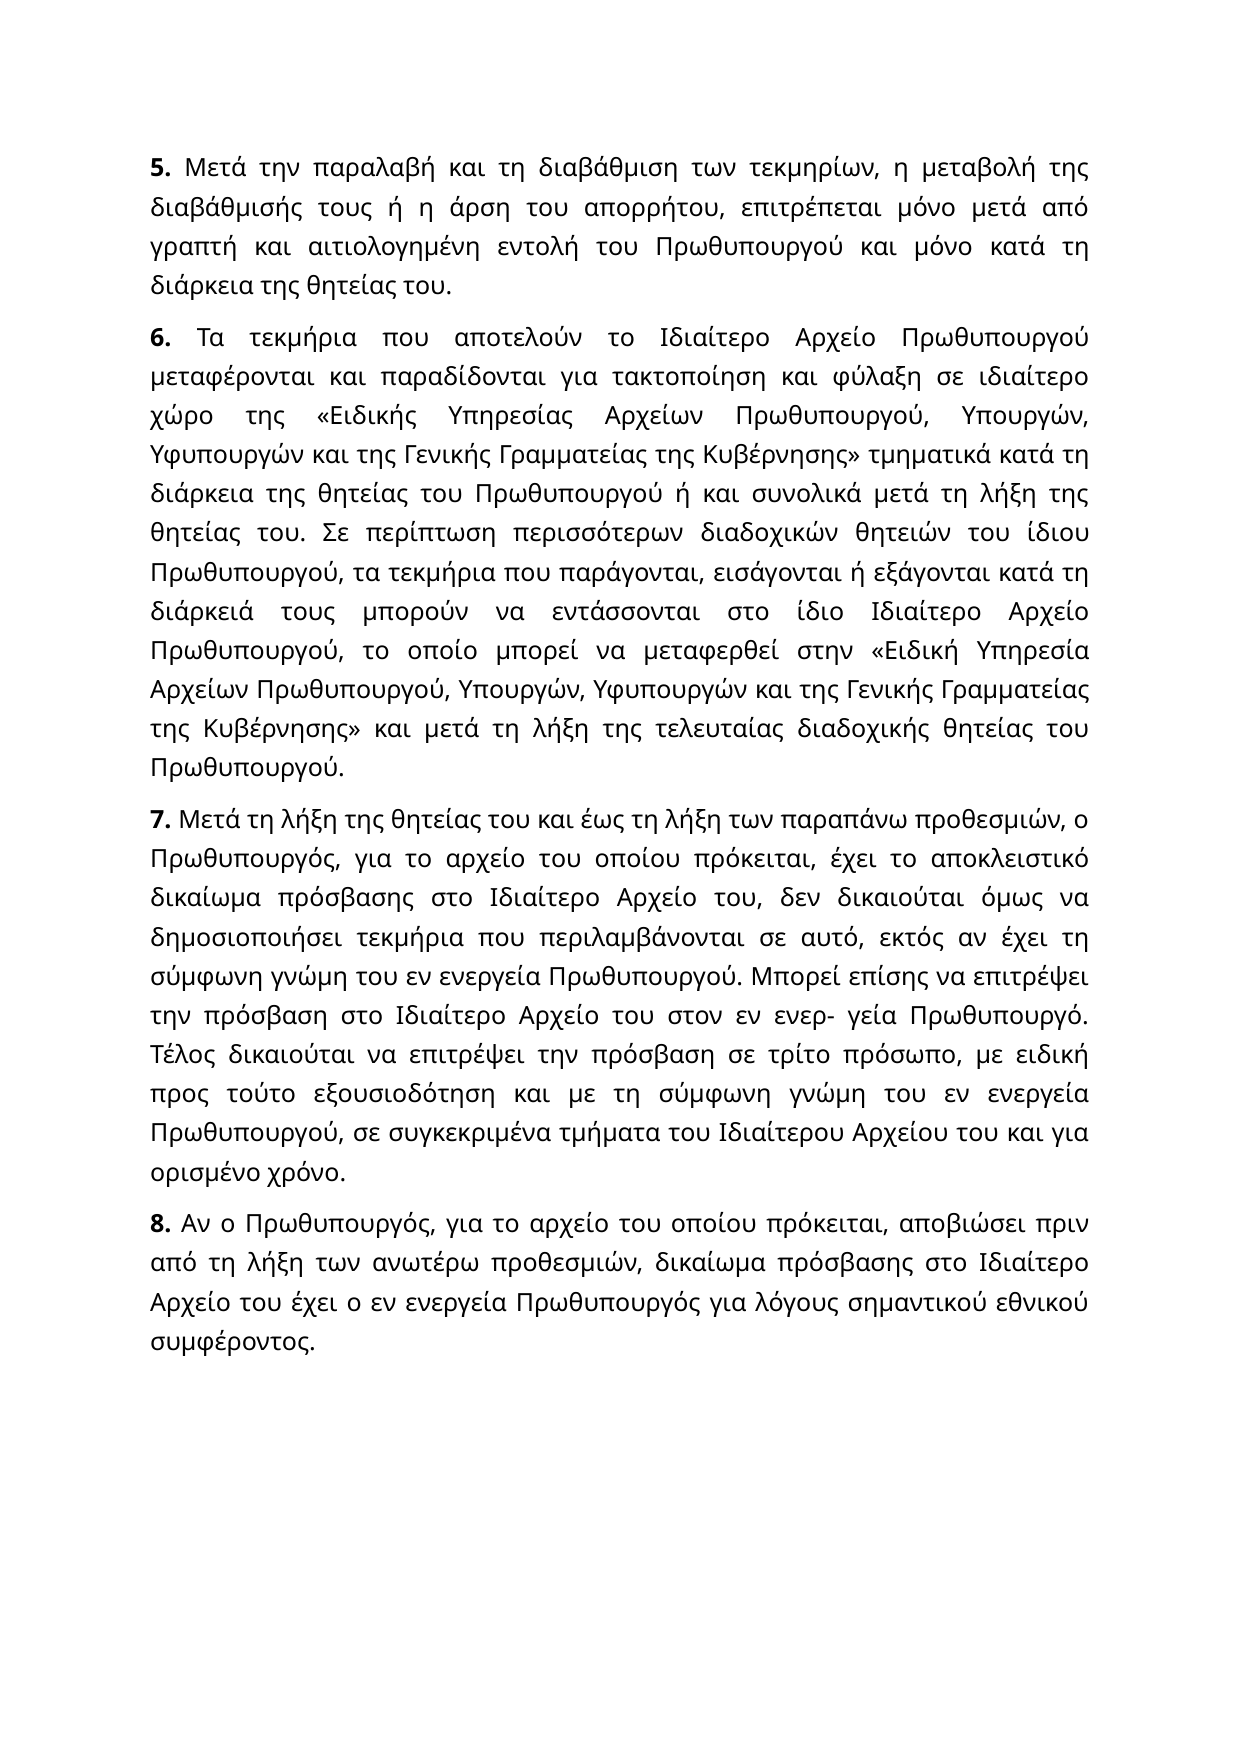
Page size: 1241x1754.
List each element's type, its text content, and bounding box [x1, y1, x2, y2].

text 8. Αν ο Πρωθυπουργός, για το αρχείο του οποίου πρόκειται, αποβιώσει πριν από τη λήξη των ανωτέρω προθεσμιών, δικαίωμα πρόσβασης στο Ιδιαίτερο Αρχείο του έχει ο εν ενεργεία Πρωθυπουργός για λόγους σημαντικού εθνικού συμφέροντος. [150, 1206, 1090, 1357]
text 5. Μετά την παραλαβή και τη διαβάθμιση των τεκμηρίων, η μεταβολή της διαβάθμισής τους ή η άρση του απορρήτου, επιτρέπεται μόνο μετά από γραπτή και αιτιολογημένη εντολή του Πρωθυπουργού και μόνο κατά τη διάρκεια της θητείας του. [150, 150, 1090, 302]
text 7. Μετά τη λήξη της θητείας του και έως τη λήξη των παραπάνω προθεσμιών, ο Πρωθυπουργός, για το αρχείο του οποίου πρόκειται, έχει το αποκλειστικό δικαίωμα πρόσβασης στο Ιδιαίτερο Αρχείο του, δεν δικαιούται όμως να δημοσιοποιήσει τεκμήρια που περιλαμβάνονται σε αυτό, εκτός αν έχει τη σύμφωνη γνώμη του εν ενεργεία Πρωθυπουργού. Μπορεί επίσης να επιτρέψει την πρόσβαση στο Ιδιαίτερο Αρχείο του στον εν ενερ- γεία Πρωθυπουργό. Τέλος δικαιούται να επιτρέψει την πρόσβαση σε τρίτο πρόσωπο, με ειδική προς τούτο εξουσιοδότηση και με τη σύμφωνη γνώμη του εν ενεργεία Πρωθυπουργού, σε συγκεκριμένα τμήματα του Ιδιαίτερου Αρχείου του και για ορισμένο χρόνο. [150, 802, 1090, 1188]
text 6. Τα τεκμήρια που αποτελούν το Ιδιαίτερο Αρχείο Πρωθυπουργού μεταφέρονται και παραδίδονται για τακτοποίηση και φύλαξη σε ιδιαίτερο χώρο της «Ειδικής Υπηρεσίας Αρχείων Πρωθυπουργού, Υπουργών, Υφυπουργών και της Γενικής Γραμματείας της Κυβέρνησης» τμηματικά κατά τη διάρκεια της θητείας του Πρωθυπουργού ή και συνολικά μετά τη λήξη της θητείας του. Σε περίπτωση περισσότερων διαδοχικών θητειών του ίδιου Πρωθυπουργού, τα τεκμήρια που παράγονται, εισάγονται ή εξάγονται κατά τη διάρκειά τους μπορούν να εντάσσονται στο ίδιο Ιδιαίτερο Αρχείο Πρωθυπουργού, το οποίο μπορεί να μεταφερθεί στην «Ειδική Υπηρεσία Αρχείων Πρωθυπουργού, Υπουργών, Υφυπουργών και της Γενικής Γραμματείας της Κυβέρνησης» και μετά τη λήξη της τελευταίας διαδοχικής θητείας του Πρωθυπουργού. [150, 319, 1090, 784]
